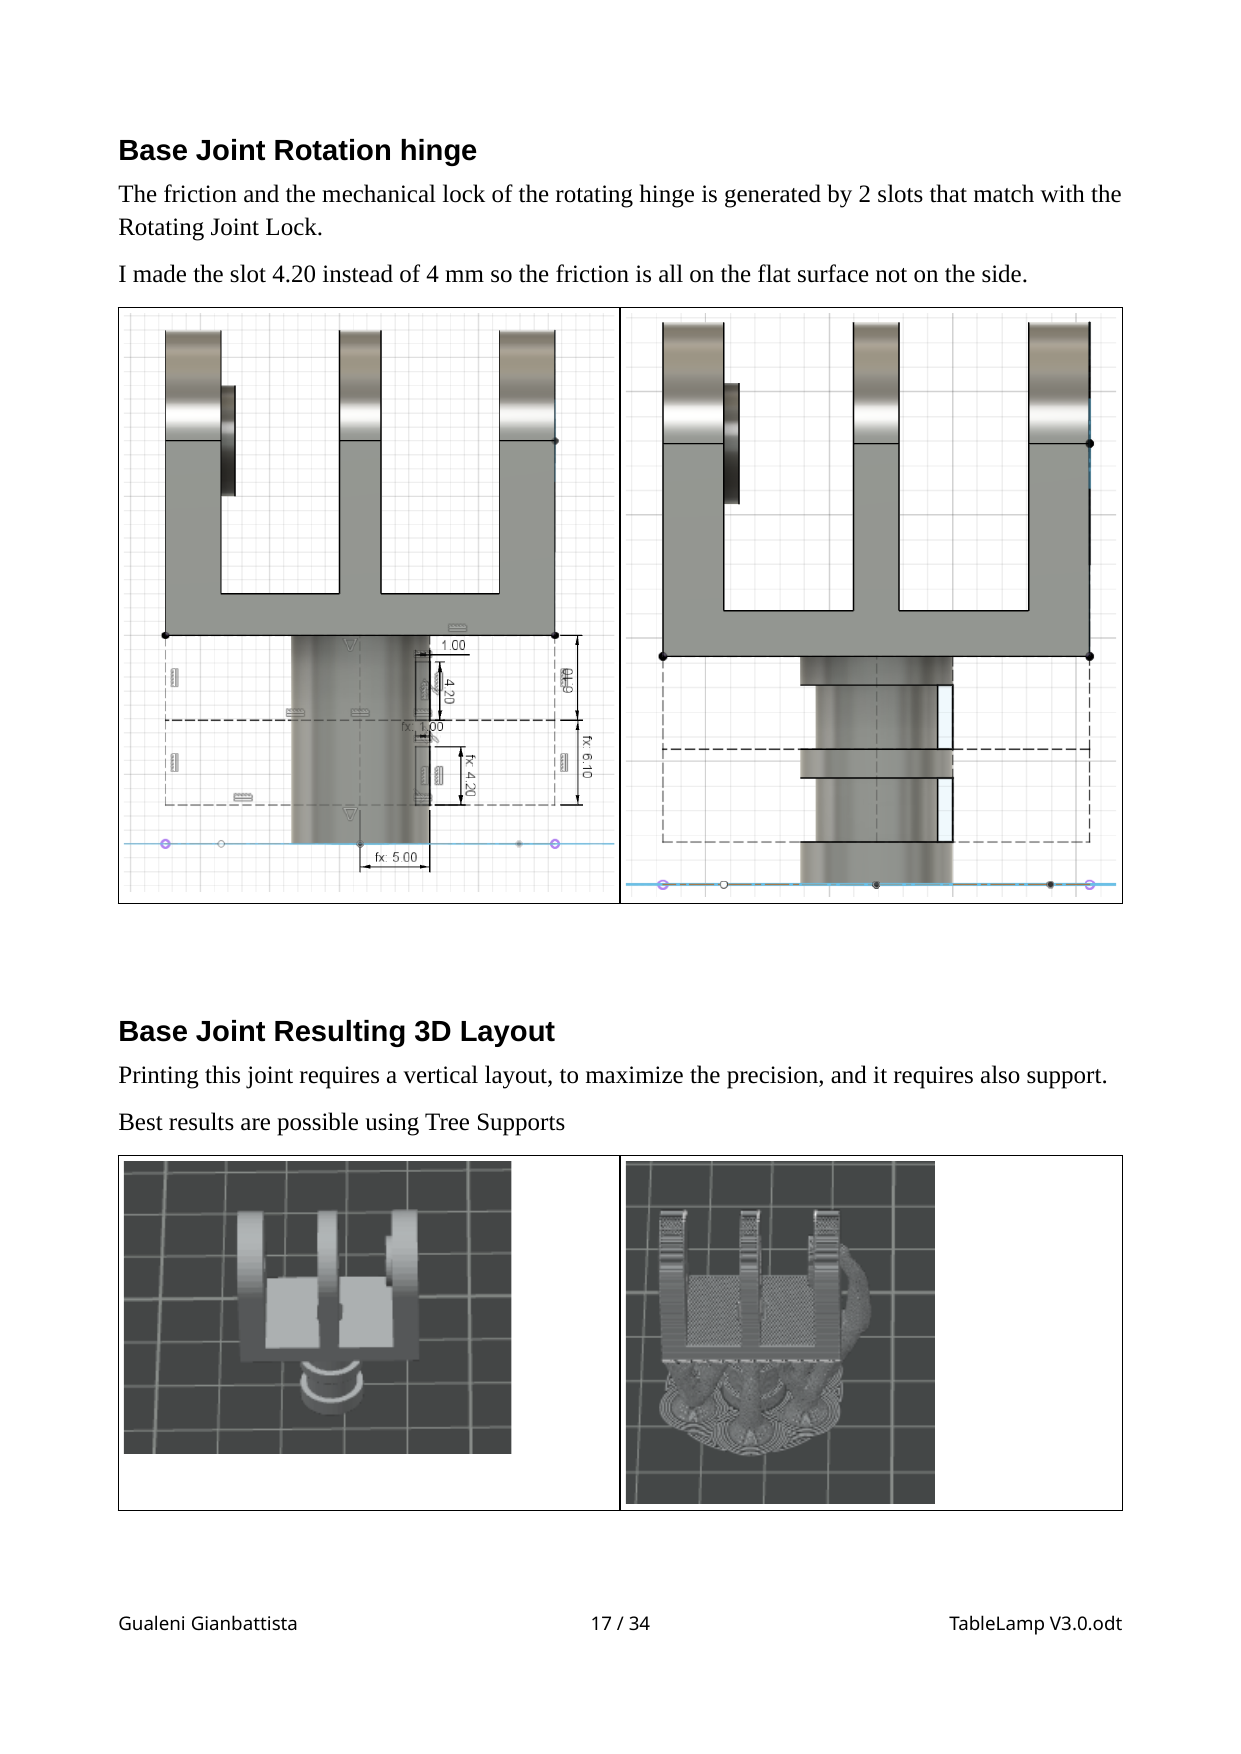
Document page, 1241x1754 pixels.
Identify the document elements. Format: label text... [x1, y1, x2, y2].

text I made the slot 4.20 instead of 4 mm so the friction is all on the flat surface not on the side. [118, 259, 1122, 288]
text The friction and the mechanical lock of the rotating hinge is generated by 2 slots that match with the Rotating Joint Lock. [118, 179, 1122, 241]
picture [123, 313, 615, 892]
table_header [621, 1156, 1122, 1509]
text Printing this joint requires a vertical layout, to maximize the precision, and it requires also support. [118, 1060, 1122, 1088]
picture [123, 1161, 512, 1454]
table_header [119, 1156, 619, 1509]
text Best results are possible using Tree Supports [118, 1107, 1122, 1136]
picture [625, 1161, 935, 1504]
table_header [119, 308, 619, 903]
picture [625, 313, 1117, 897]
subtitle Base Joint Rotation hinge [118, 133, 1122, 166]
subtitle Base Joint Resulting 3D Layout [118, 1014, 1122, 1047]
table_header [621, 308, 1122, 903]
